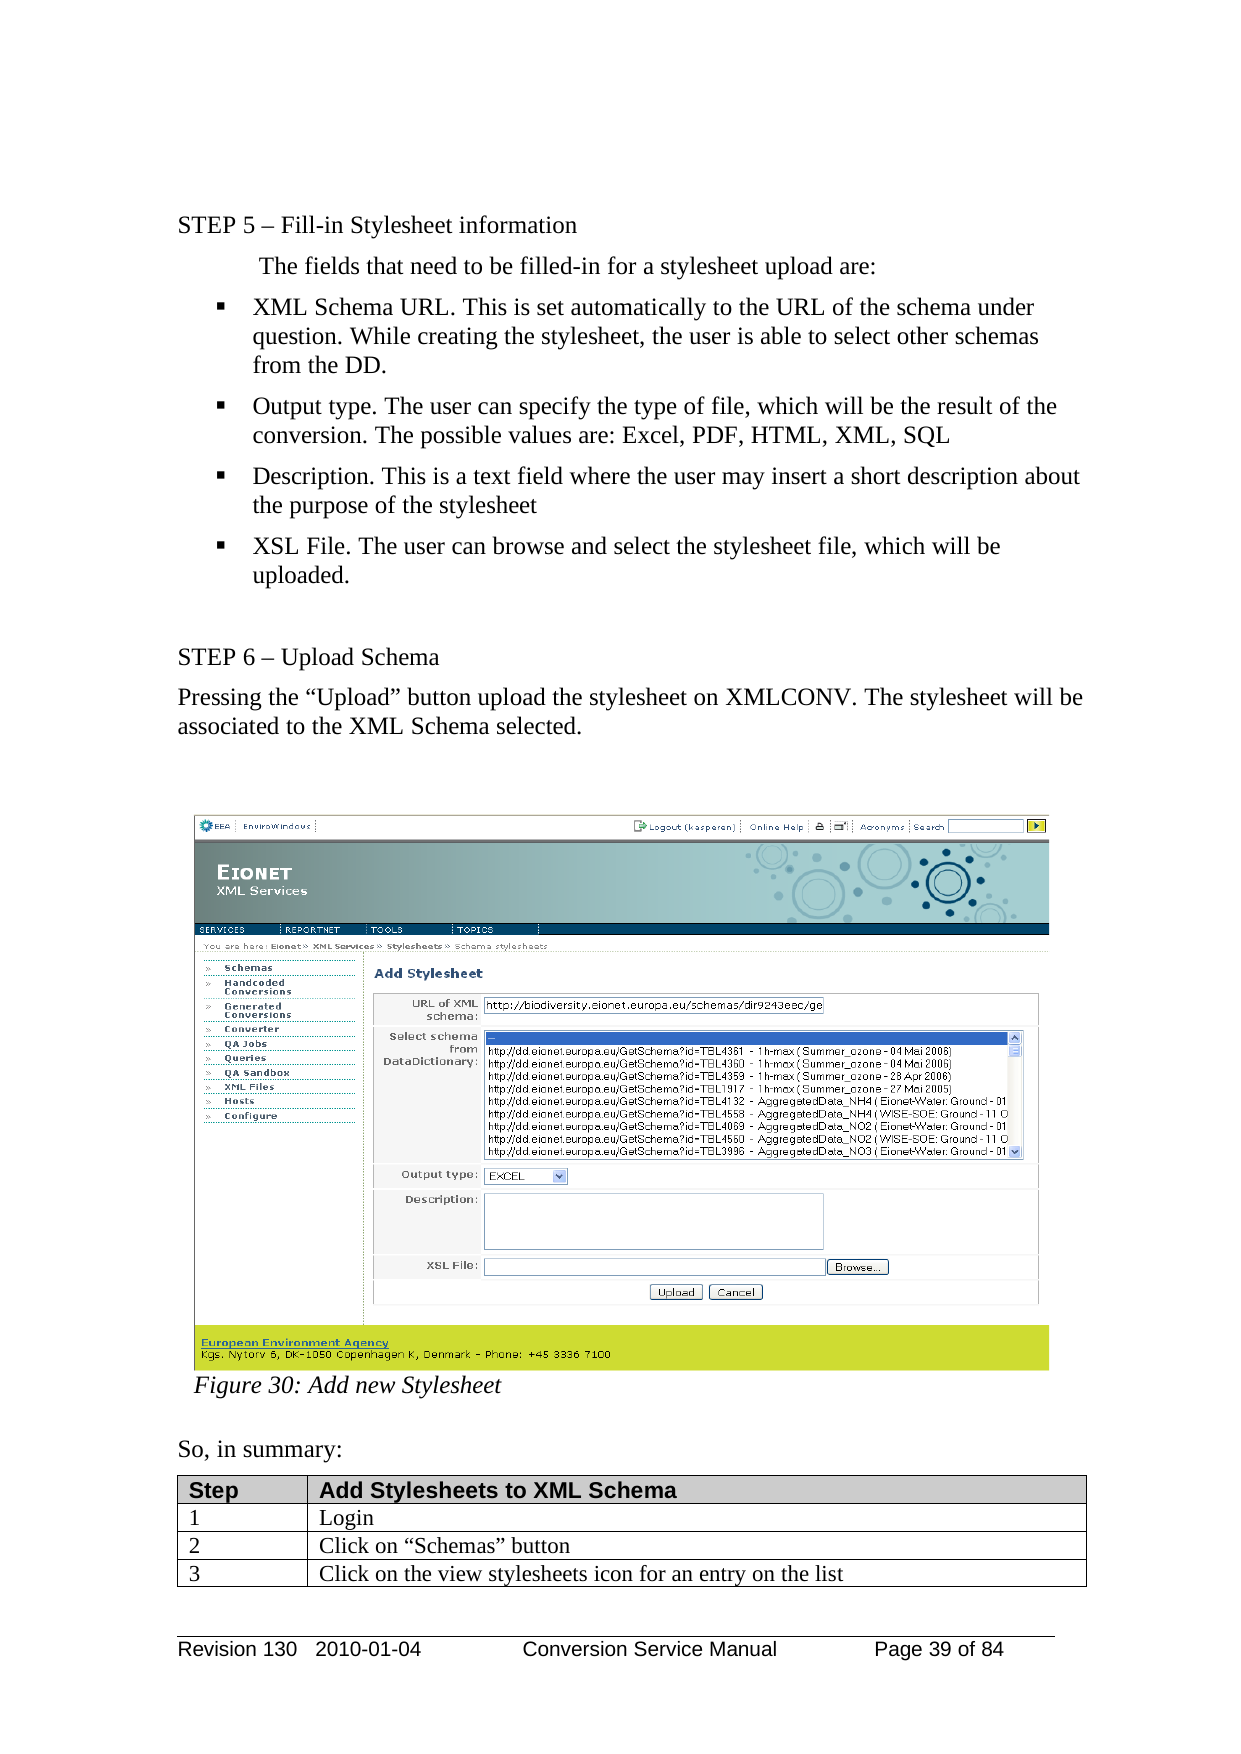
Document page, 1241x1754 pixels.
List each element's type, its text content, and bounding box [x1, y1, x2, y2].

table_cell 1 [178, 1504, 307, 1531]
table_cell Click on “Schemas” button [308, 1532, 1086, 1558]
text STEP 6 – Upload Schema [177, 641, 1092, 670]
table_cell Login [308, 1504, 1086, 1531]
text So, in summary: [177, 1434, 1092, 1463]
table_cell Click on the view stylesheets icon for an entry on the list [308, 1560, 1086, 1586]
list Description. This is a text field where the user may insert a short description about the purpose of the stylesheet [215, 461, 1092, 519]
text The fields that need to be filled-in for a stylesheet upload are: [177, 251, 1092, 280]
text Figure 30: Add new Stylesheet [194, 814, 1067, 1399]
list XML Schema URL. This is set automatically to the URL of the schema under question. While creating the stylesheet, the user is able to select other schemas from the DD. [215, 292, 1092, 379]
table_header Step [178, 1476, 307, 1503]
table_cell 3 [178, 1560, 307, 1586]
table_header Add Stylesheets to XML Schema [308, 1476, 1086, 1503]
list Output type. The user can specify the type of file, which will be the result of the conversion. The possible values are: Excel, PDF, HTML, XML, SQL [215, 391, 1092, 449]
table_cell 2 [178, 1532, 307, 1558]
text Pressing the “Upload” button upload the stylesheet on XMLCONV. The stylesheet will be associated to the XML Schema selected. [177, 682, 1092, 740]
list XSL File. The user can browse and select the stylesheet file, which will be uploaded. [215, 531, 1092, 589]
text STEP 5 – Fill-in Stylesheet information [177, 210, 1092, 239]
